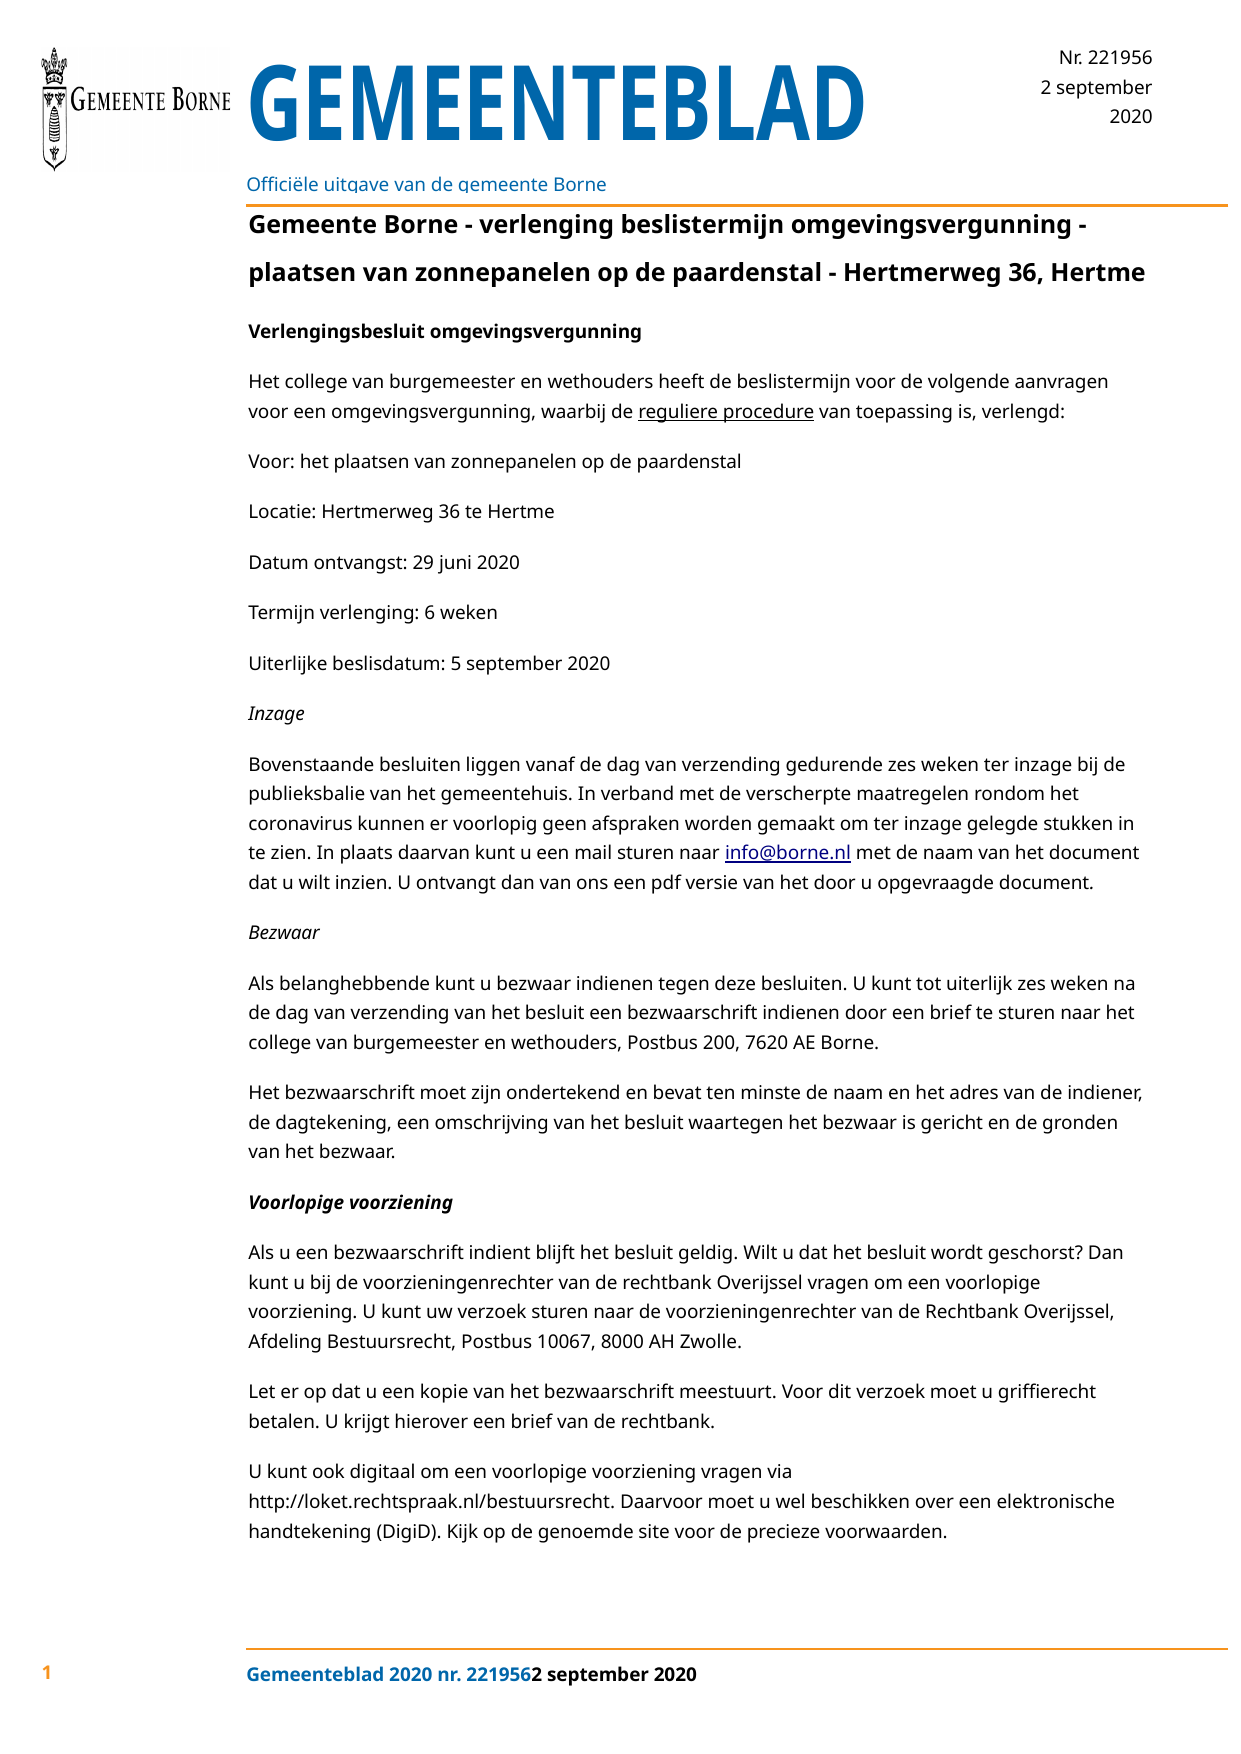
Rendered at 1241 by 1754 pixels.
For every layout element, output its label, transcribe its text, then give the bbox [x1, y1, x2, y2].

text Voorlopige voorziening [248, 1189, 1152, 1215]
text Het bezwaarschrift moet zijn ondertekend en bevat ten minste de naam en het adres van de indiener, de dagtekening, een omschrijving van het besluit waartegen het bezwaar is gericht en de gronden van het bezwaar. [248, 1079, 1152, 1164]
text Verlengingsbesluit omgevingsvergunning [248, 318, 1152, 344]
text Uiterlijke beslisdatum: 5 september 2020 [248, 650, 1152, 676]
text Bezwaar [248, 919, 1152, 945]
text Bovenstaande besluiten liggen vanaf de dag van verzending gedurende zes weken ter inzage bij de publieksbalie van het gemeentehuis. In verband met de verscherpte maatregelen rondom het coronavirus kunnen er voorlopig geen afspraken worden gemaakt om ter inzage gelegde stukken in te zien. In plaats daarvan kunt u een mail sturen naar info@borne.nl met de naam van het document dat u wilt inzien. U ontvangt dan van ons een pdf versie van het door u opgevraagde document. [248, 751, 1152, 895]
text Voor: het plaatsen van zonnepanelen op de paardenstal [248, 448, 1152, 474]
text Als u een bezwaarschrift indient blijft het besluit geldig. Wilt u dat het besluit wordt geschorst? Dan kunt u bij de voorzieningenrechter van de rechtbank Overijssel vragen om een voorlopige voorziening. U kunt uw verzoek sturen naar de voorzieningenrechter van de Rechtbank Overijssel, Afdeling Bestuursrecht, Postbus 10067, 8000 AH Zwolle. [248, 1239, 1152, 1354]
text Datum ontvangst: 29 juni 2020 [248, 549, 1152, 575]
text U kunt ook digitaal om een voorlopige voorziening vragen via http://loket.rechtspraak.nl/bestuursrecht. Daarvoor moet u wel beschikken over een elektronische handtekening (DigiD). Kijk op de genoemde site voor de precieze voorwaarden. [248, 1459, 1152, 1544]
text Termijn verlenging: 6 weken [248, 599, 1152, 625]
text Als belanghebbende kunt u bezwaar indienen tegen deze besluiten. U kunt tot uiterlijk zes weken na de dag van verzending van het besluit een bezwaarschrift indienen door een brief te sturen naar het college van burgemeester en wethouders, Postbus 200, 7620 AE Borne. [248, 970, 1152, 1055]
text Locatie: Hertmerweg 36 te Hertme [248, 499, 1152, 524]
text Het college van burgemeester en wethouders heeft de beslistermijn voor de volgende aanvragen voor een omgevingsvergunning, waarbij de reguliere procedure van toepassing is, verlengd: [248, 368, 1152, 424]
text Inzage [248, 700, 1152, 726]
picture [41, 47, 231, 172]
text Gemeente Borne - verlenging beslistermijn omgevingsvergunning - plaatsen van zonnepanelen op de paardenstal - Hertmerweg 36, Hertme [248, 207, 1152, 288]
text Let er op dat u een kopie van het bezwaarschrift meestuurt. Voor dit verzoek moet u griffierecht betalen. U krijgt hierover een brief van de rechtbank. [248, 1379, 1152, 1434]
